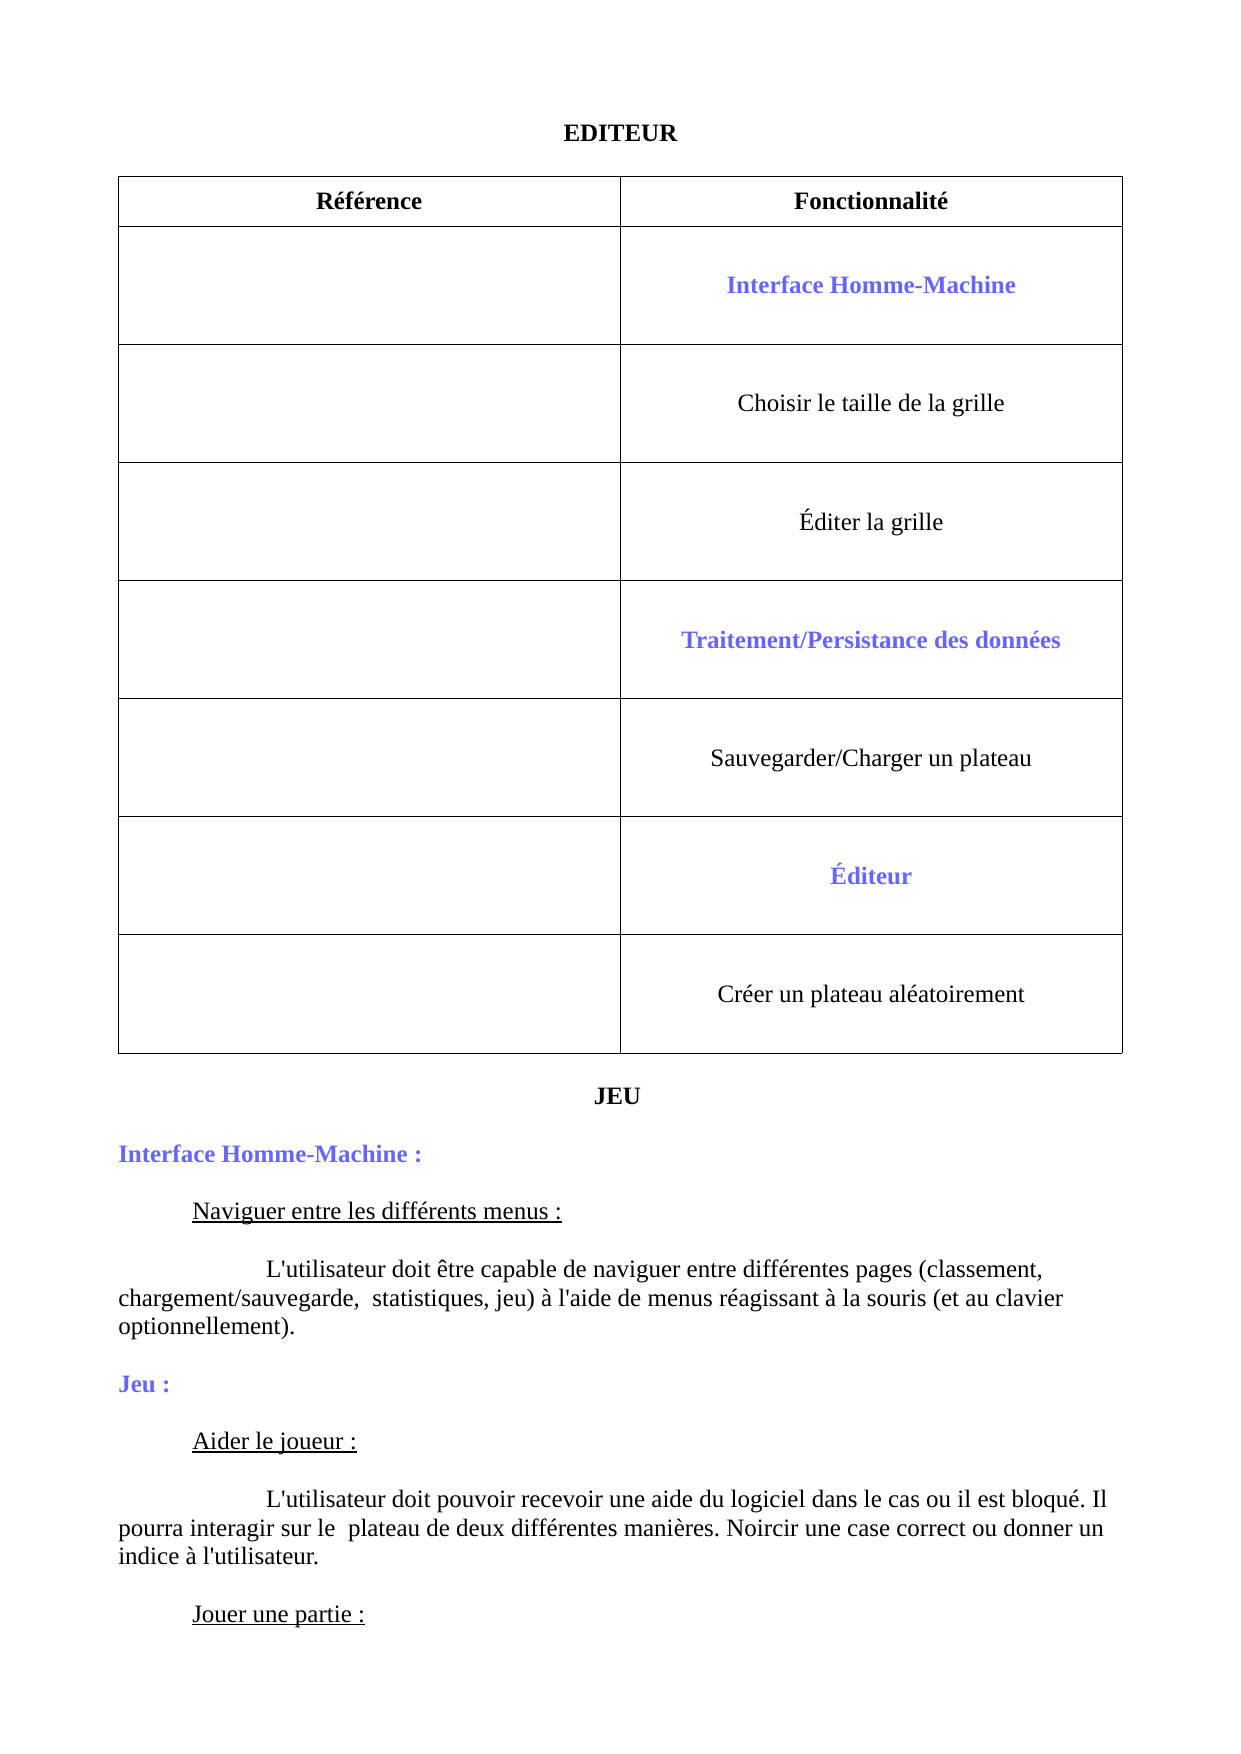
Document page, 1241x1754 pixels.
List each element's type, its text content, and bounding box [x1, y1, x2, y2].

table_header Référence [119, 177, 620, 226]
table_cell Créer un plateau aléatoirement [621, 935, 1122, 1052]
text Naviguer entre les différents menus : [118, 1196, 1122, 1225]
text L'utilisateur doit pouvoir recevoir une aide du logiciel dans le cas ou il est bloqué. Il pourra interagir sur le plateau de deux différentes manières. Noircir une case correct ou donner un indice à l'utilisateur. [118, 1484, 1122, 1570]
text Aider le joueur : [118, 1426, 1122, 1455]
table_cell Éditer la grille [621, 463, 1122, 580]
text EDITEUR [118, 118, 1122, 147]
table_cell Choisir le taille de la grille [621, 345, 1122, 462]
table_cell [119, 699, 620, 816]
text Jeu : [118, 1369, 1122, 1398]
table_cell [119, 817, 620, 934]
text L'utilisateur doit être capable de naviguer entre différentes pages (classement, chargement/sauvegarde, statistiques, jeu) à l'aide de menus réagissant à la souris (et au clavier optionnellement). [118, 1254, 1122, 1340]
table_cell Éditeur [621, 817, 1122, 934]
table_cell Traitement/Persistance des données [621, 581, 1122, 698]
table_cell [119, 345, 620, 462]
table_cell [119, 581, 620, 698]
table_cell [119, 935, 620, 1052]
table_cell Sauvegarder/Charger un plateau [621, 699, 1122, 816]
text Interface Homme-Machine : [118, 1139, 1122, 1168]
table_cell Interface Homme-Machine [621, 227, 1122, 344]
text JEU [118, 1081, 1122, 1110]
table_cell [119, 463, 620, 580]
text Jouer une partie : [118, 1599, 1122, 1628]
table_header Fonctionnalité [621, 177, 1122, 226]
table_cell [119, 227, 620, 344]
